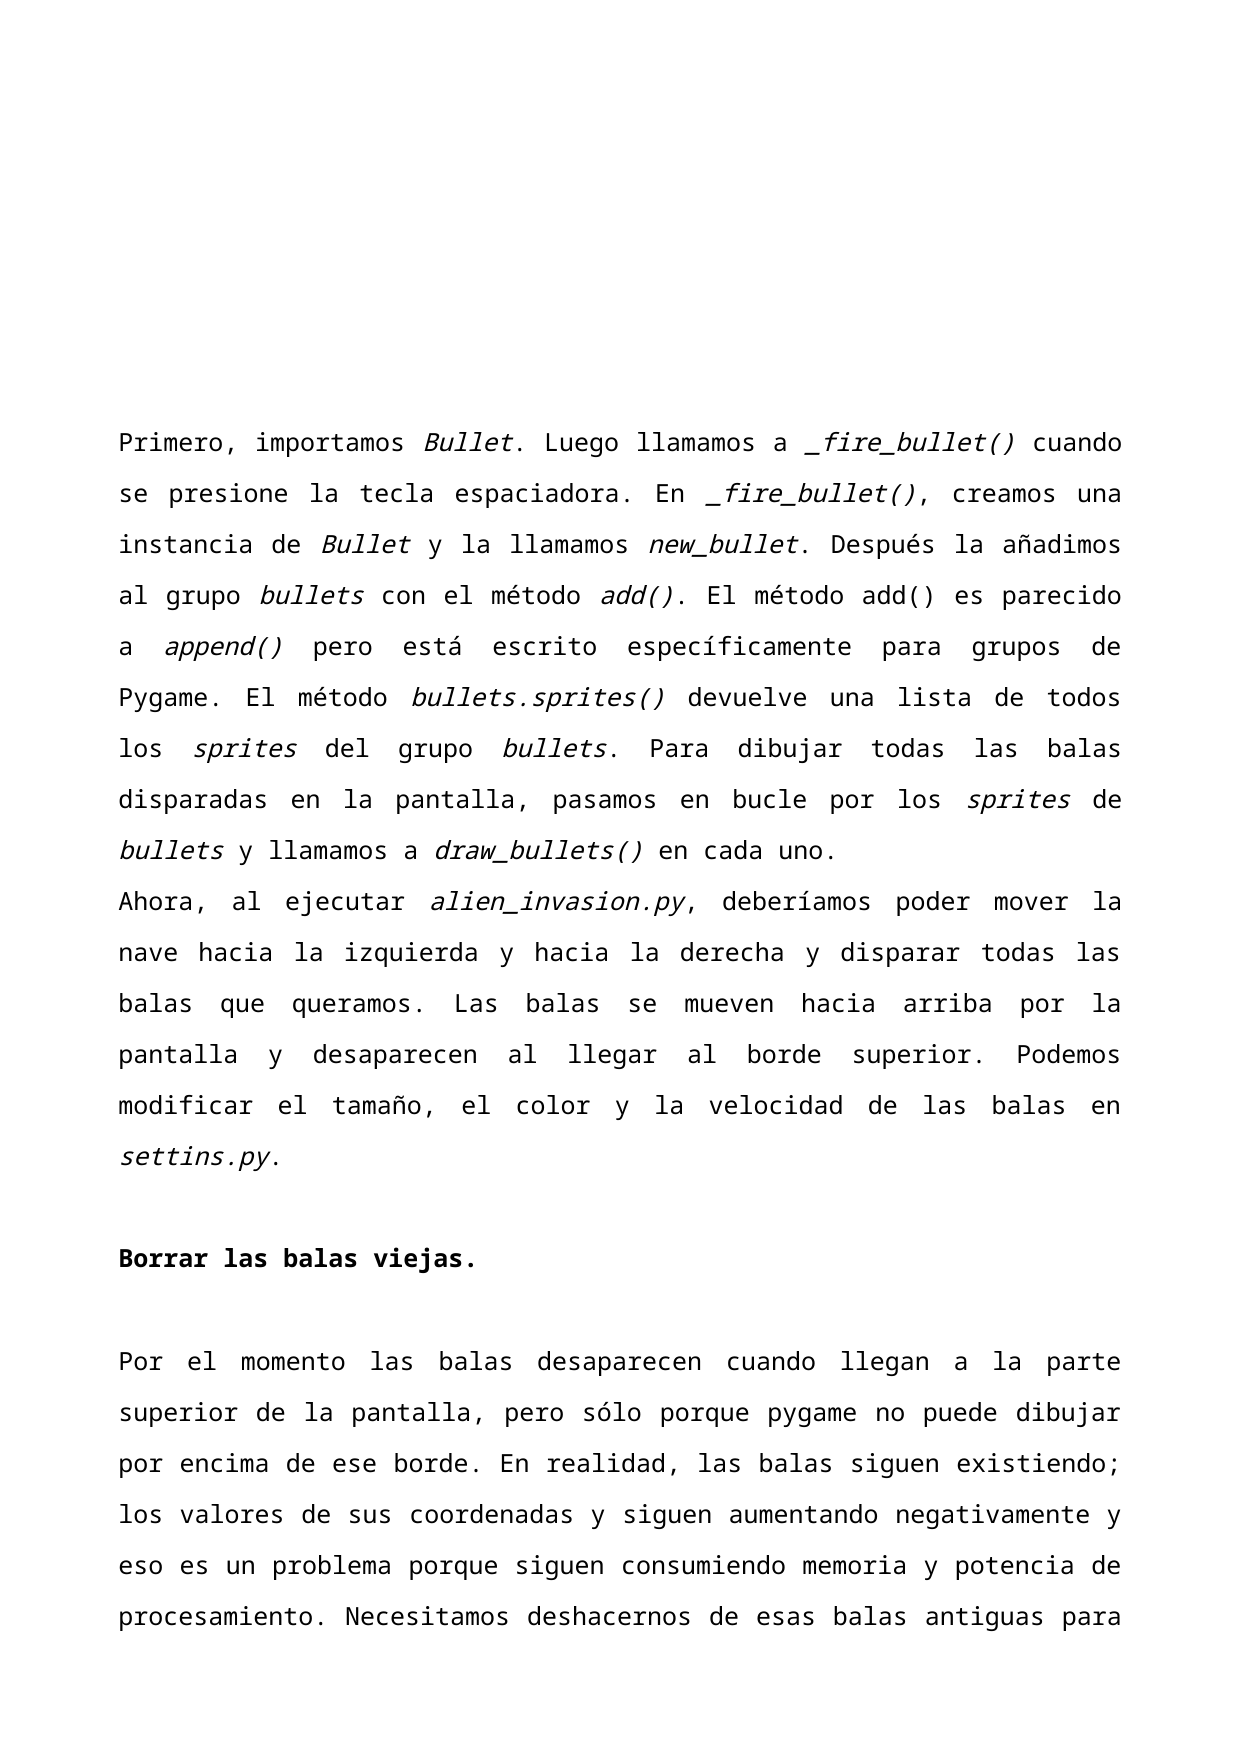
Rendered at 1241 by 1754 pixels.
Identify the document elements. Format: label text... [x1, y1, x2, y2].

text Ahora, al ejecutar alien_invasion.py, deberíamos poder mover la nave hacia la izquierda y hacia la derecha y disparar todas las balas que queramos. Las balas se mueven hacia arriba por la pantalla y desaparecen al llegar al borde superior. Podemos modificar el tamaño, el color y la velocidad de las balas en settins.py. [118, 884, 1122, 1173]
text Por el momento las balas desaparecen cuando llegan a la parte superior de la pantalla, pero sólo porque pygame no puede dibujar por encima de ese borde. En realidad, las balas siguen existiendo; los valores de sus coordenadas y siguen aumentando negativamente y eso es un problema porque siguen consumiendo memoria y potencia de procesamiento. Necesitamos deshacernos de esas balas antiguas para [118, 1343, 1122, 1632]
text Primero, importamos Bullet. Luego llamamos a _fire_bullet() cuando se presione la tecla espaciadora. En _fire_bullet(), creamos una instancia de Bullet y la llamamos new_bullet. Después la añadimos al grupo bullets con el método add(). El método add() es parecido a append() pero está escrito específicamente para grupos de Pygame. El método bullets.sprites() devuelve una lista de todos los sprites del grupo bullets. Para dibujar todas las balas disparadas en la pantalla, pasamos en bucle por los sprites de bullets y llamamos a draw_bullets() en cada uno. [118, 424, 1122, 867]
text Borrar las balas viejas. [118, 1241, 1122, 1275]
